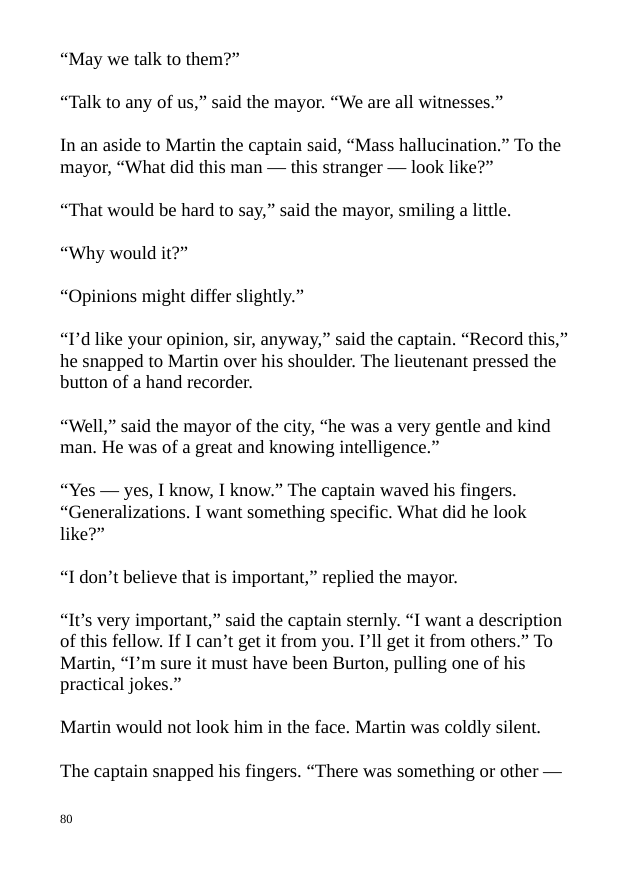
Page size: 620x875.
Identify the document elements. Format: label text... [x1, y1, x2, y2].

text “May we talk to them?” “Talk to any of us,” said the mayor. “We are all witnesses.” In an aside to Martin the captain said, “Mass hallucination.” To the mayor, “What did this man — this stranger — look like?” “That would be hard to say,” said the mayor, smiling a little. “Why would it?” “Opinions might differ slightly.” “I’d like your opinion, sir, anyway,” said the captain. “Record this,” he snapped to Martin over his shoulder. The lieutenant pressed the button of a hand recorder. “Well,” said the mayor of the city, “he was a very gentle and kind man. He was of a great and knowing intelligence.” “Yes — yes, I know, I know.” The captain waved his fingers. “Generalizations. I want something specific. What did he look like?” “I don’t believe that is important,” replied the mayor. “It’s very important,” said the captain sternly. “I want a description of this fellow. If I can’t get it from you. I’ll get it from others.” To Martin, “I’m sure it must have been Burton, pulling one of his practical jokes.” Martin would not look him in the face. Martin was coldly silent. The captain snapped his fingers. “There was something or other — [60, 48, 571, 781]
